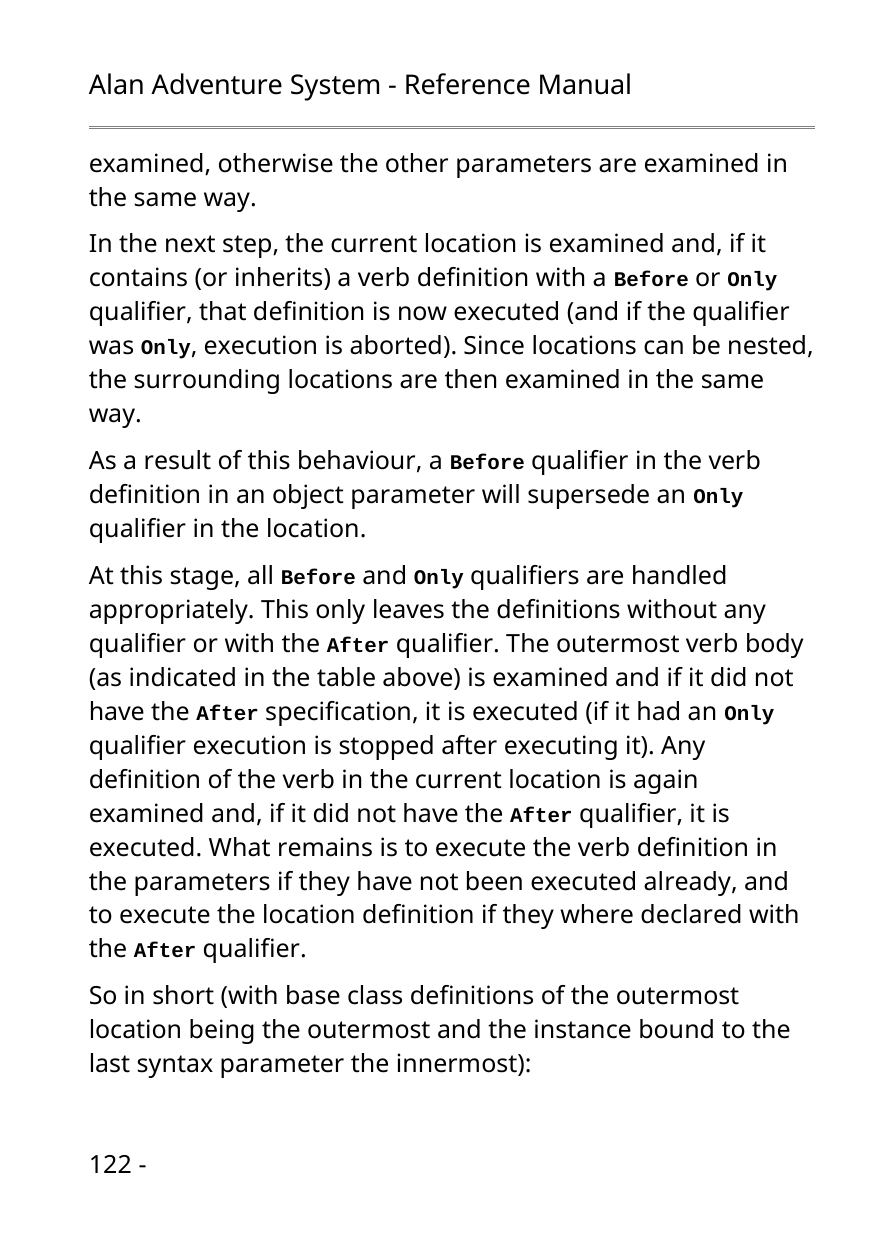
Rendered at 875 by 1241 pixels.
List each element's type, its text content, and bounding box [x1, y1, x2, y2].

text examined, otherwise the other parameters are examined in the same way. [88, 146, 815, 213]
text So in short (with base class definitions of the outermost location being the outermost and the instance bound to the last syntax parameter the innermost): [88, 978, 815, 1080]
text In the next step, the current location is examined and, if it contains (or inherits) a verb definition with a Before or Only qualifier, that definition is now executed (and if the qualifier was Only, execution is aborted). Since locations can be nested, the surrounding locations are then examined in the same way. [88, 226, 815, 430]
text At this stage, all Before and Only qualifiers are handled appropriately. This only leaves the definitions without any qualifier or with the After qualifier. The outermost verb body (as indicated in the table above) is ex­amined and if it did not have the After specification, it is executed (if it had an Only qualifier execution is stopped after executing it). Any definition of the verb in the current location is again examined and, if it did not have the Af­ter qualifier, it is executed. What remains is to execute the verb definition in the parameters if they have not been executed already, and to execute the lo­cation definition if they where de­clared with the After qualifier. [88, 558, 815, 965]
text As a result of this behaviour, a Before qualifier in the verb definition in an object parameter will supersede an Only qualifier in the loca­tion. [88, 443, 815, 545]
